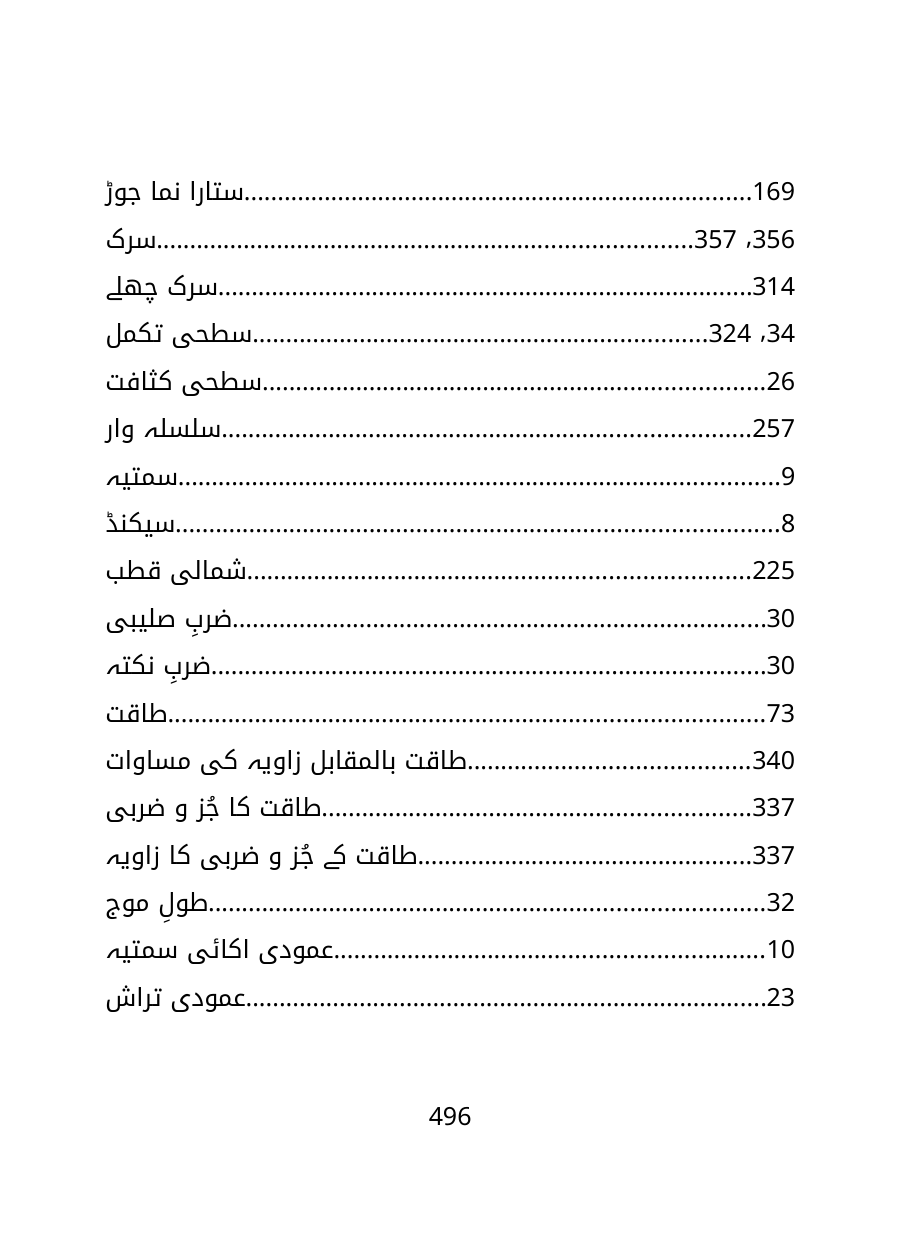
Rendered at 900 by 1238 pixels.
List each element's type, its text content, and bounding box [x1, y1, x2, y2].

text سیکنڈ 8 [105, 500, 795, 548]
text ضربِ صلیبی 30 [105, 595, 795, 642]
text طاقت کے جُز و ضربی کا زاویہ 337 [105, 832, 795, 879]
text عمودی اکائی سمتیہ 10 [105, 927, 795, 974]
text شمالی قطب 225 [105, 548, 795, 595]
text عمودی تراش 23 [105, 974, 795, 1022]
text سرک چھلے 314 [105, 263, 795, 311]
text ستارا نما جوڑ 169 [105, 168, 795, 216]
text طاقت بالمقابل زاویہ کی مساوات 340 [105, 737, 795, 785]
text ضربِ نکتہ 30 [105, 642, 795, 690]
text سطحی کثافت 26 [105, 358, 795, 406]
text طولِ موج 32 [105, 879, 795, 927]
text سطحی تکمل 34, 324 [105, 311, 795, 358]
text سلسلہ وار 257 [105, 406, 795, 453]
text سمتیہ 9 [105, 453, 795, 500]
text طاقت 73 [105, 690, 795, 737]
text سرک 356, 357 [105, 216, 795, 263]
text طاقت کا جُز و ضربی 337 [105, 785, 795, 832]
